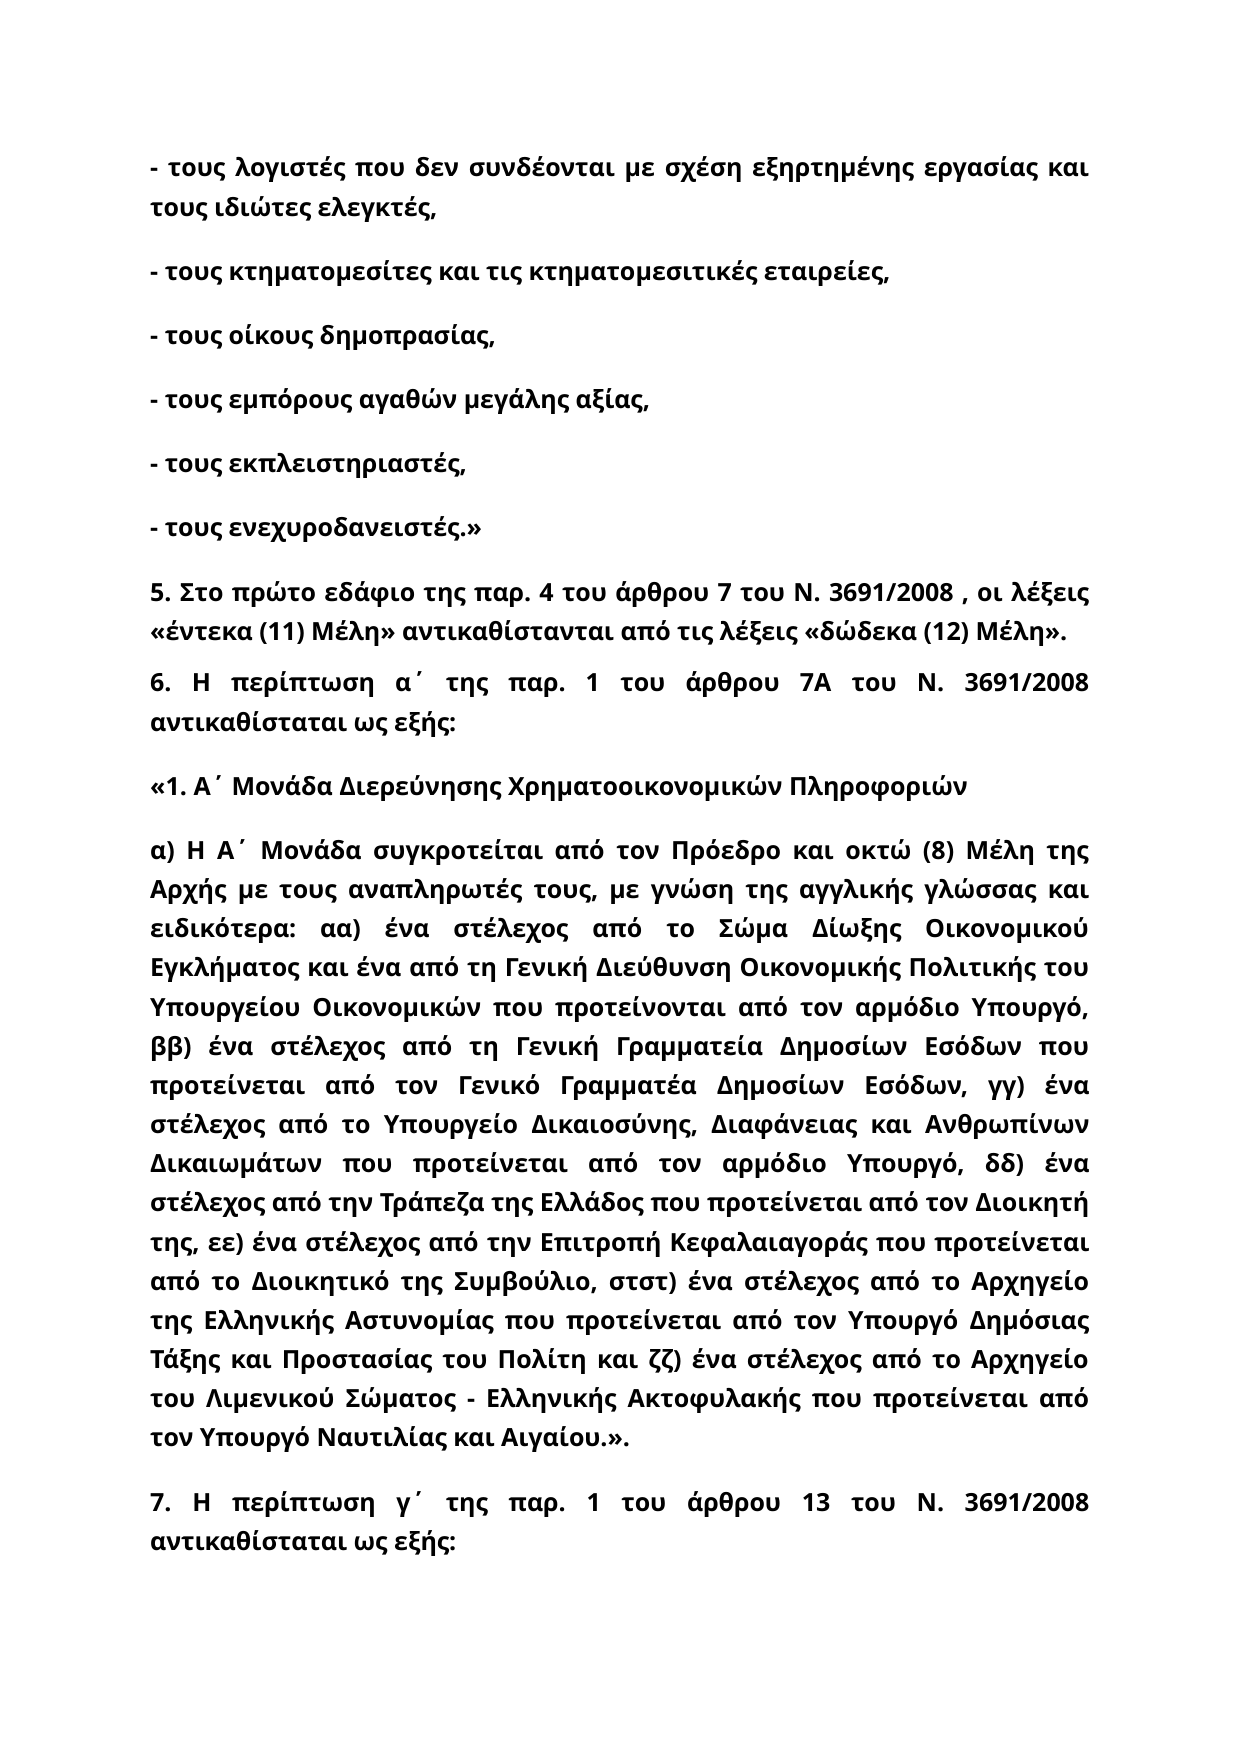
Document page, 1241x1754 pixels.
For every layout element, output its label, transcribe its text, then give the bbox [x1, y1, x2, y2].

text - τους εμπόρους αγαθών μεγάλης αξίας, [150, 382, 1090, 416]
text «1. Α΄ Μονάδα Διερεύνησης Χρηματοοικονομικών Πληροφοριών [150, 768, 1090, 802]
text 7. Η περίπτωση γ΄ της παρ. 1 του άρθρου 13 του Ν. 3691/2008 αντικαθίσταται ως εξής: [150, 1484, 1090, 1557]
text 5. Στο πρώτο εδάφιο της παρ. 4 του άρθρου 7 του Ν. 3691/2008 , οι λέξεις «έντεκα (11) Μέλη» αντικαθίστανται από τις λέξεις «δώδεκα (12) Μέλη». [150, 574, 1090, 647]
text - τους εκπλειστηριαστές, [150, 446, 1090, 480]
text - τους λογιστές που δεν συνδέονται με σχέση εξηρτημένης εργασίας και τους ιδιώτες ελεγκτές, [150, 150, 1090, 223]
text - τους ενεχυροδανειστές.» [150, 510, 1090, 544]
text - τους οίκους δημοπρασίας, [150, 317, 1090, 352]
text 6. Η περίπτωση α΄ της παρ. 1 του άρθρου 7Α του Ν. 3691/2008 αντικαθίσταται ως εξής: [150, 665, 1090, 738]
text - τους κτηματομεσίτες και τις κτηματομεσιτικές εταιρείες, [150, 253, 1090, 287]
text α) Η Α΄ Μονάδα συγκροτείται από τον Πρόεδρο και οκτώ (8) Μέλη της Αρχής με τους αναπληρωτές τους, με γνώση της αγγλικής γλώσσας και ειδικότερα: αα) ένα στέλεχος από το Σώμα Δίωξης Οικονομικού Εγκλήματος και ένα από τη Γενική Διεύθυνση Οικονομικής Πολιτικής του Υπουργείου Οικονομικών που προτείνονται από τον αρμόδιο Υπουργό, ββ) ένα στέλεχος από τη Γενική Γραμματεία Δημοσίων Εσόδων που προτείνεται από τον Γενικό Γραμματέα Δημοσίων Εσόδων, γγ) ένα στέλεχος από το Υπουργείο Δικαιοσύνης, Διαφάνειας και Ανθρωπίνων Δικαιωμάτων που προτείνεται από τον αρμόδιο Υπουργό, δδ) ένα στέλεχος από την Τράπεζα της Ελλάδος που προτείνεται από τον Διοικητή της, εε) ένα στέλεχος από την Επιτροπή Κεφαλαιαγοράς που προτείνεται από το Διοικητικό της Συμβούλιο, στστ) ένα στέλεχος από το Αρχηγείο της Ελληνικής Αστυνομίας που προτείνεται από τον Υπουργό Δημόσιας Τάξης και Προστασίας του Πολίτη και ζζ) ένα στέλεχος από το Αρχηγείο του Λιμενικού Σώματος - Ελληνικής Ακτοφυλακής που προτείνεται από τον Υπουργό Ναυτιλίας και Αιγαίου.». [150, 832, 1090, 1454]
